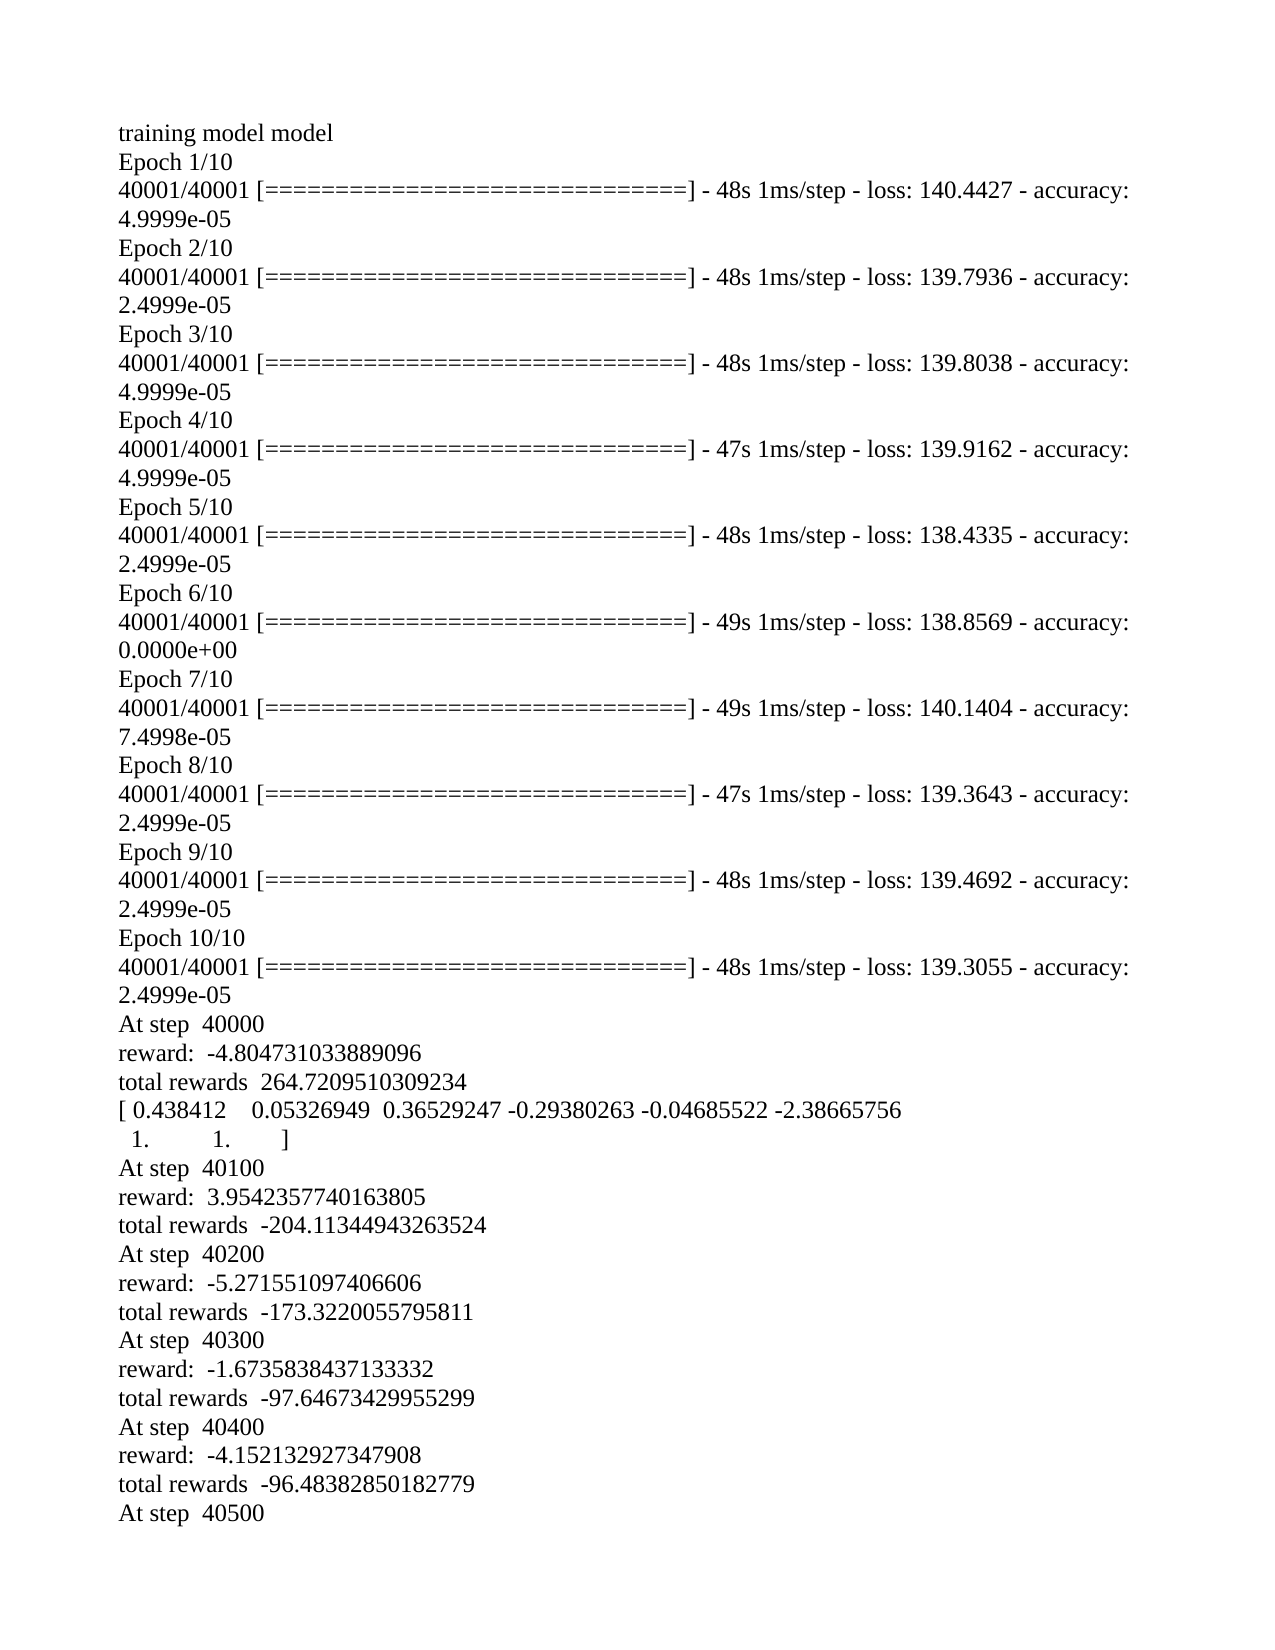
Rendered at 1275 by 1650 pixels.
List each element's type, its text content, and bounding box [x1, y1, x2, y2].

text total rewards -96.48382850182779 [118, 1469, 1157, 1498]
text At step 40300 [118, 1326, 1157, 1354]
text 40001/40001 [==============================] - 48s 1ms/step - loss: 139.8038 - accuracy: 4.9999e-05 [118, 348, 1157, 406]
text [ 0.438412 0.05326949 0.36529247 -0.29380263 -0.04685522 -2.38665756 [118, 1096, 1157, 1124]
text 40001/40001 [==============================] - 49s 1ms/step - loss: 140.1404 - accuracy: 7.4998e-05 [118, 693, 1157, 751]
text Epoch 5/10 [118, 492, 1157, 521]
text training model model [118, 118, 1157, 147]
text At step 40000 [118, 1009, 1157, 1038]
text At step 40500 [118, 1498, 1157, 1527]
text 1. 1. ] [118, 1124, 1157, 1153]
text total rewards -97.64673429955299 [118, 1383, 1157, 1412]
text Epoch 8/10 [118, 751, 1157, 779]
text reward: -4.804731033889096 [118, 1038, 1157, 1067]
text Epoch 9/10 [118, 837, 1157, 866]
text Epoch 10/10 [118, 923, 1157, 952]
text 40001/40001 [==============================] - 49s 1ms/step - loss: 138.8569 - accuracy: 0.0000e+00 [118, 607, 1157, 664]
text Epoch 2/10 [118, 233, 1157, 262]
text 40001/40001 [==============================] - 48s 1ms/step - loss: 139.7936 - accuracy: 2.4999e-05 [118, 262, 1157, 319]
text At step 40200 [118, 1239, 1157, 1268]
text 40001/40001 [==============================] - 48s 1ms/step - loss: 140.4427 - accuracy: 4.9999e-05 [118, 176, 1157, 233]
text 40001/40001 [==============================] - 48s 1ms/step - loss: 139.3055 - accuracy: 2.4999e-05 [118, 952, 1157, 1009]
text reward: -1.6735838437133332 [118, 1354, 1157, 1383]
text 40001/40001 [==============================] - 47s 1ms/step - loss: 139.3643 - accuracy: 2.4999e-05 [118, 779, 1157, 837]
text 40001/40001 [==============================] - 48s 1ms/step - loss: 139.4692 - accuracy: 2.4999e-05 [118, 866, 1157, 923]
text Epoch 7/10 [118, 664, 1157, 693]
text At step 40100 [118, 1153, 1157, 1182]
text reward: 3.9542357740163805 [118, 1182, 1157, 1211]
text Epoch 6/10 [118, 578, 1157, 607]
text Epoch 3/10 [118, 319, 1157, 348]
text reward: -4.152132927347908 [118, 1441, 1157, 1469]
text Epoch 1/10 [118, 147, 1157, 176]
text 40001/40001 [==============================] - 47s 1ms/step - loss: 139.9162 - accuracy: 4.9999e-05 [118, 434, 1157, 492]
text reward: -5.271551097406606 [118, 1268, 1157, 1297]
text total rewards 264.7209510309234 [118, 1067, 1157, 1096]
text Epoch 4/10 [118, 406, 1157, 434]
text 40001/40001 [==============================] - 48s 1ms/step - loss: 138.4335 - accuracy: 2.4999e-05 [118, 521, 1157, 578]
text At step 40400 [118, 1412, 1157, 1441]
text total rewards -204.11344943263524 [118, 1211, 1157, 1239]
text total rewards -173.3220055795811 [118, 1297, 1157, 1326]
